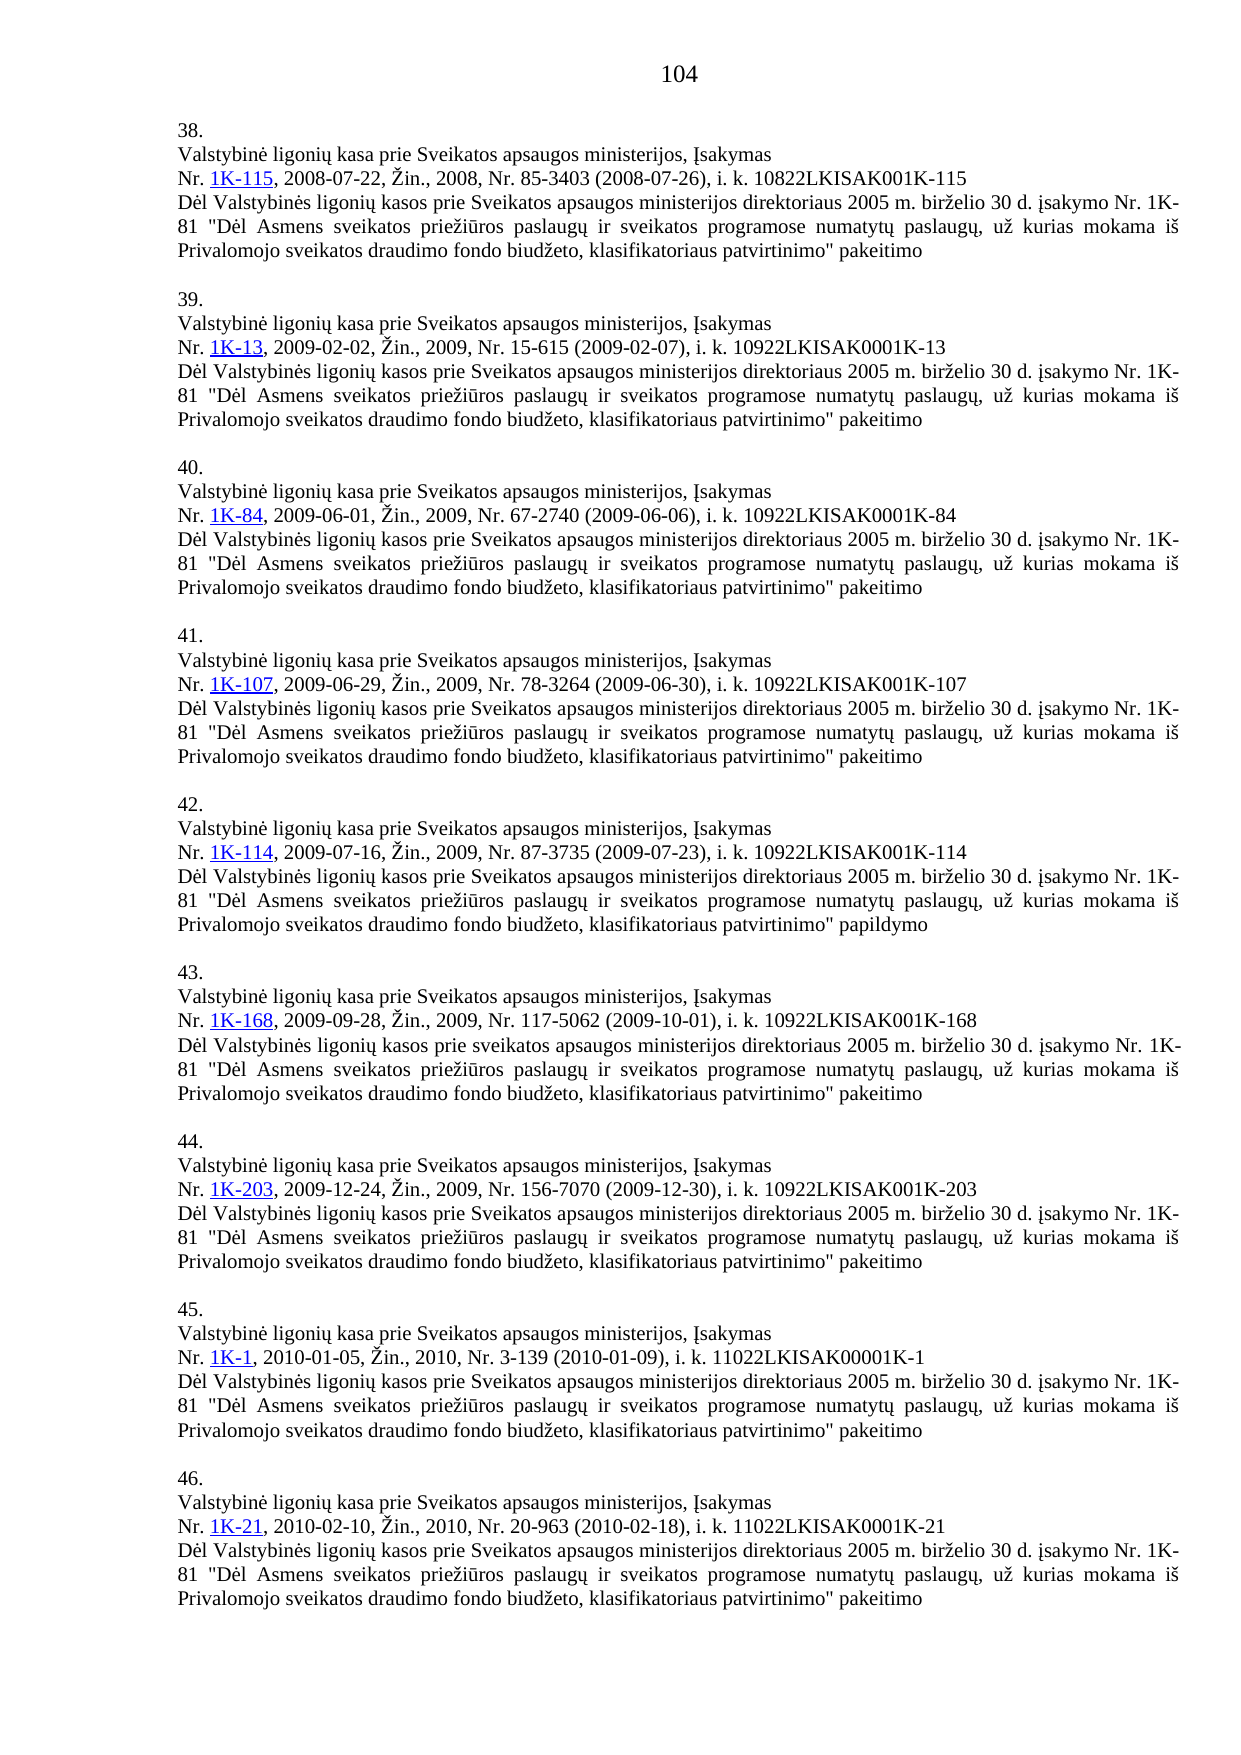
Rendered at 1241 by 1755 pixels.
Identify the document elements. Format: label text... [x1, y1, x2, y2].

text 39. [177, 287, 1181, 311]
text 38. [177, 118, 1181, 142]
text Nr. 1K-84, 2009-06-01, Žin., 2009, Nr. 67-2740 (2009-06-06), i. k. 10922LKISAK0001K-84 [177, 503, 1181, 527]
text Dėl Valstybinės ligonių kasos prie Sveikatos apsaugos ministerijos direktoriaus 2005 m. birželio 30 d. įsakymo Nr. 1K-81 "Dėl Asmens sveikatos priežiūros paslaugų ir sveikatos programose numatytų paslaugų, už kurias mokama iš Privalomojo sveikatos draudimo fondo biudžeto, klasifikatoriaus patvirtinimo" pakeitimo [177, 1201, 1181, 1273]
text Nr. 1K-1, 2010-01-05, Žin., 2010, Nr. 3-139 (2010-01-09), i. k. 11022LKISAK00001K-1 [177, 1345, 1181, 1369]
text Nr. 1K-168, 2009-09-28, Žin., 2009, Nr. 117-5062 (2009-10-01), i. k. 10922LKISAK001K-168 [177, 1008, 1181, 1032]
text 40. [177, 455, 1181, 479]
text Dėl Valstybinės ligonių kasos prie Sveikatos apsaugos ministerijos direktoriaus 2005 m. birželio 30 d. įsakymo Nr. 1K-81 "Dėl Asmens sveikatos priežiūros paslaugų ir sveikatos programose numatytų paslaugų, už kurias mokama iš Privalomojo sveikatos draudimo fondo biudžeto, klasifikatoriaus patvirtinimo" pakeitimo [177, 527, 1181, 599]
text Nr. 1K-13, 2009-02-02, Žin., 2009, Nr. 15-615 (2009-02-07), i. k. 10922LKISAK0001K-13 [177, 335, 1181, 359]
text Dėl Valstybinės ligonių kasos prie Sveikatos apsaugos ministerijos direktoriaus 2005 m. birželio 30 d. įsakymo Nr. 1K-81 "Dėl Asmens sveikatos priežiūros paslaugų ir sveikatos programose numatytų paslaugų, už kurias mokama iš Privalomojo sveikatos draudimo fondo biudžeto, klasifikatoriaus patvirtinimo" pakeitimo [177, 1538, 1181, 1610]
text Dėl Valstybinės ligonių kasos prie Sveikatos apsaugos ministerijos direktoriaus 2005 m. birželio 30 d. įsakymo Nr. 1K-81 "Dėl Asmens sveikatos priežiūros paslaugų ir sveikatos programose numatytų paslaugų, už kurias mokama iš Privalomojo sveikatos draudimo fondo biudžeto, klasifikatoriaus patvirtinimo" pakeitimo [177, 359, 1181, 431]
text Valstybinė ligonių kasa prie Sveikatos apsaugos ministerijos, Įsakymas [177, 142, 1181, 166]
text Nr. 1K-21, 2010-02-10, Žin., 2010, Nr. 20-963 (2010-02-18), i. k. 11022LKISAK0001K-21 [177, 1514, 1181, 1538]
text Nr. 1K-107, 2009-06-29, Žin., 2009, Nr. 78-3264 (2009-06-30), i. k. 10922LKISAK001K-107 [177, 672, 1181, 696]
text 44. [177, 1129, 1181, 1153]
text Dėl Valstybinės ligonių kasos prie Sveikatos apsaugos ministerijos direktoriaus 2005 m. birželio 30 d. įsakymo Nr. 1K-81 "Dėl Asmens sveikatos priežiūros paslaugų ir sveikatos programose numatytų paslaugų, už kurias mokama iš Privalomojo sveikatos draudimo fondo biudžeto, klasifikatoriaus patvirtinimo" papildymo [177, 864, 1181, 936]
text Dėl Valstybinės ligonių kasos prie sveikatos apsaugos ministerijos direktoriaus 2005 m. birželio 30 d. įsakymo Nr. 1K-81 "Dėl Asmens sveikatos priežiūros paslaugų ir sveikatos programose numatytų paslaugų, už kurias mokama iš Privalomojo sveikatos draudimo fondo biudžeto, klasifikatoriaus patvirtinimo" pakeitimo [177, 1032, 1181, 1105]
text 42. [177, 792, 1181, 816]
text Valstybinė ligonių kasa prie Sveikatos apsaugos ministerijos, Įsakymas [177, 816, 1181, 840]
text Valstybinė ligonių kasa prie Sveikatos apsaugos ministerijos, Įsakymas [177, 311, 1181, 335]
text Valstybinė ligonių kasa prie Sveikatos apsaugos ministerijos, Įsakymas [177, 647, 1181, 672]
text Valstybinė ligonių kasa prie Sveikatos apsaugos ministerijos, Įsakymas [177, 1321, 1181, 1345]
text Nr. 1K-114, 2009-07-16, Žin., 2009, Nr. 87-3735 (2009-07-23), i. k. 10922LKISAK001K-114 [177, 840, 1181, 864]
text 45. [177, 1297, 1181, 1321]
text Valstybinė ligonių kasa prie Sveikatos apsaugos ministerijos, Įsakymas [177, 1490, 1181, 1514]
text Valstybinė ligonių kasa prie Sveikatos apsaugos ministerijos, Įsakymas [177, 1153, 1181, 1177]
text Nr. 1K-115, 2008-07-22, Žin., 2008, Nr. 85-3403 (2008-07-26), i. k. 10822LKISAK001K-115 [177, 166, 1181, 190]
text 43. [177, 960, 1181, 984]
text Dėl Valstybinės ligonių kasos prie Sveikatos apsaugos ministerijos direktoriaus 2005 m. birželio 30 d. įsakymo Nr. 1K-81 "Dėl Asmens sveikatos priežiūros paslaugų ir sveikatos programose numatytų paslaugų, už kurias mokama iš Privalomojo sveikatos draudimo fondo biudžeto, klasifikatoriaus patvirtinimo" pakeitimo [177, 190, 1181, 262]
text Dėl Valstybinės ligonių kasos prie Sveikatos apsaugos ministerijos direktoriaus 2005 m. birželio 30 d. įsakymo Nr. 1K-81 "Dėl Asmens sveikatos priežiūros paslaugų ir sveikatos programose numatytų paslaugų, už kurias mokama iš Privalomojo sveikatos draudimo fondo biudžeto, klasifikatoriaus patvirtinimo" pakeitimo [177, 696, 1181, 768]
text 41. [177, 623, 1181, 647]
text Valstybinė ligonių kasa prie Sveikatos apsaugos ministerijos, Įsakymas [177, 984, 1181, 1008]
text Nr. 1K-203, 2009-12-24, Žin., 2009, Nr. 156-7070 (2009-12-30), i. k. 10922LKISAK001K-203 [177, 1177, 1181, 1201]
text Dėl Valstybinės ligonių kasos prie Sveikatos apsaugos ministerijos direktoriaus 2005 m. birželio 30 d. įsakymo Nr. 1K-81 "Dėl Asmens sveikatos priežiūros paslaugų ir sveikatos programose numatytų paslaugų, už kurias mokama iš Privalomojo sveikatos draudimo fondo biudžeto, klasifikatoriaus patvirtinimo" pakeitimo [177, 1369, 1181, 1442]
text Valstybinė ligonių kasa prie Sveikatos apsaugos ministerijos, Įsakymas [177, 479, 1181, 503]
text 46. [177, 1466, 1181, 1490]
